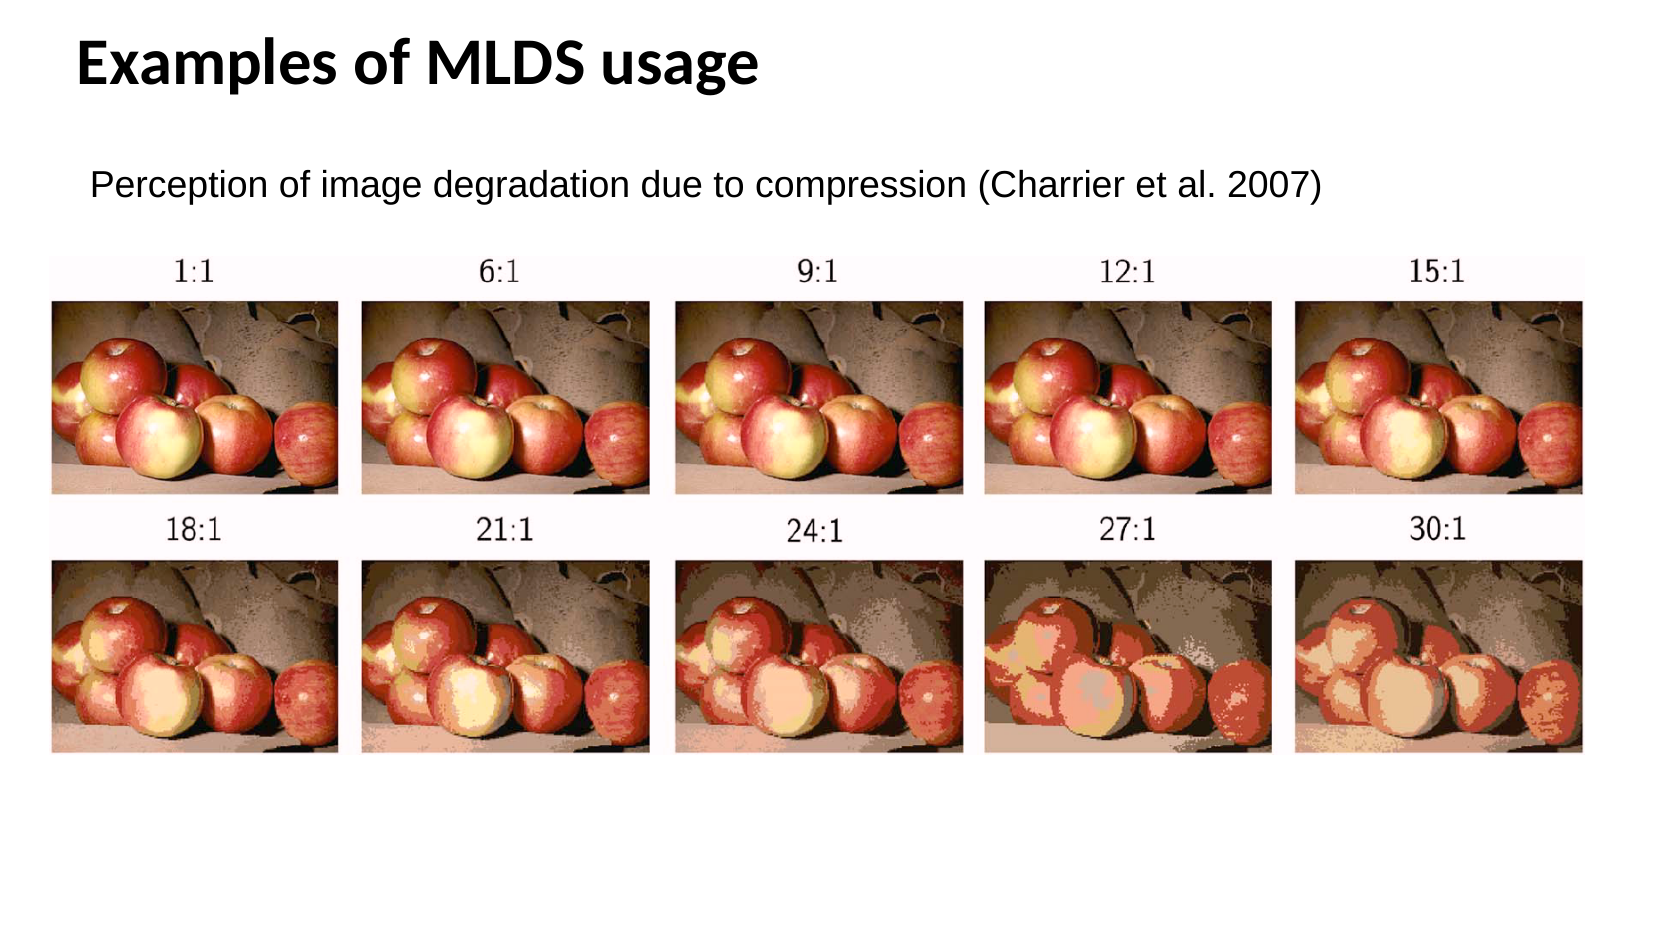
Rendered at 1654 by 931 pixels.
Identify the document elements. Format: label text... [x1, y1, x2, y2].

text_box Perception of image degradation due to compression (Charrier et al. 2007) [75, 156, 1576, 241]
title Examples of MLDS usage [76, 0, 1566, 146]
picture [35, 241, 1611, 766]
